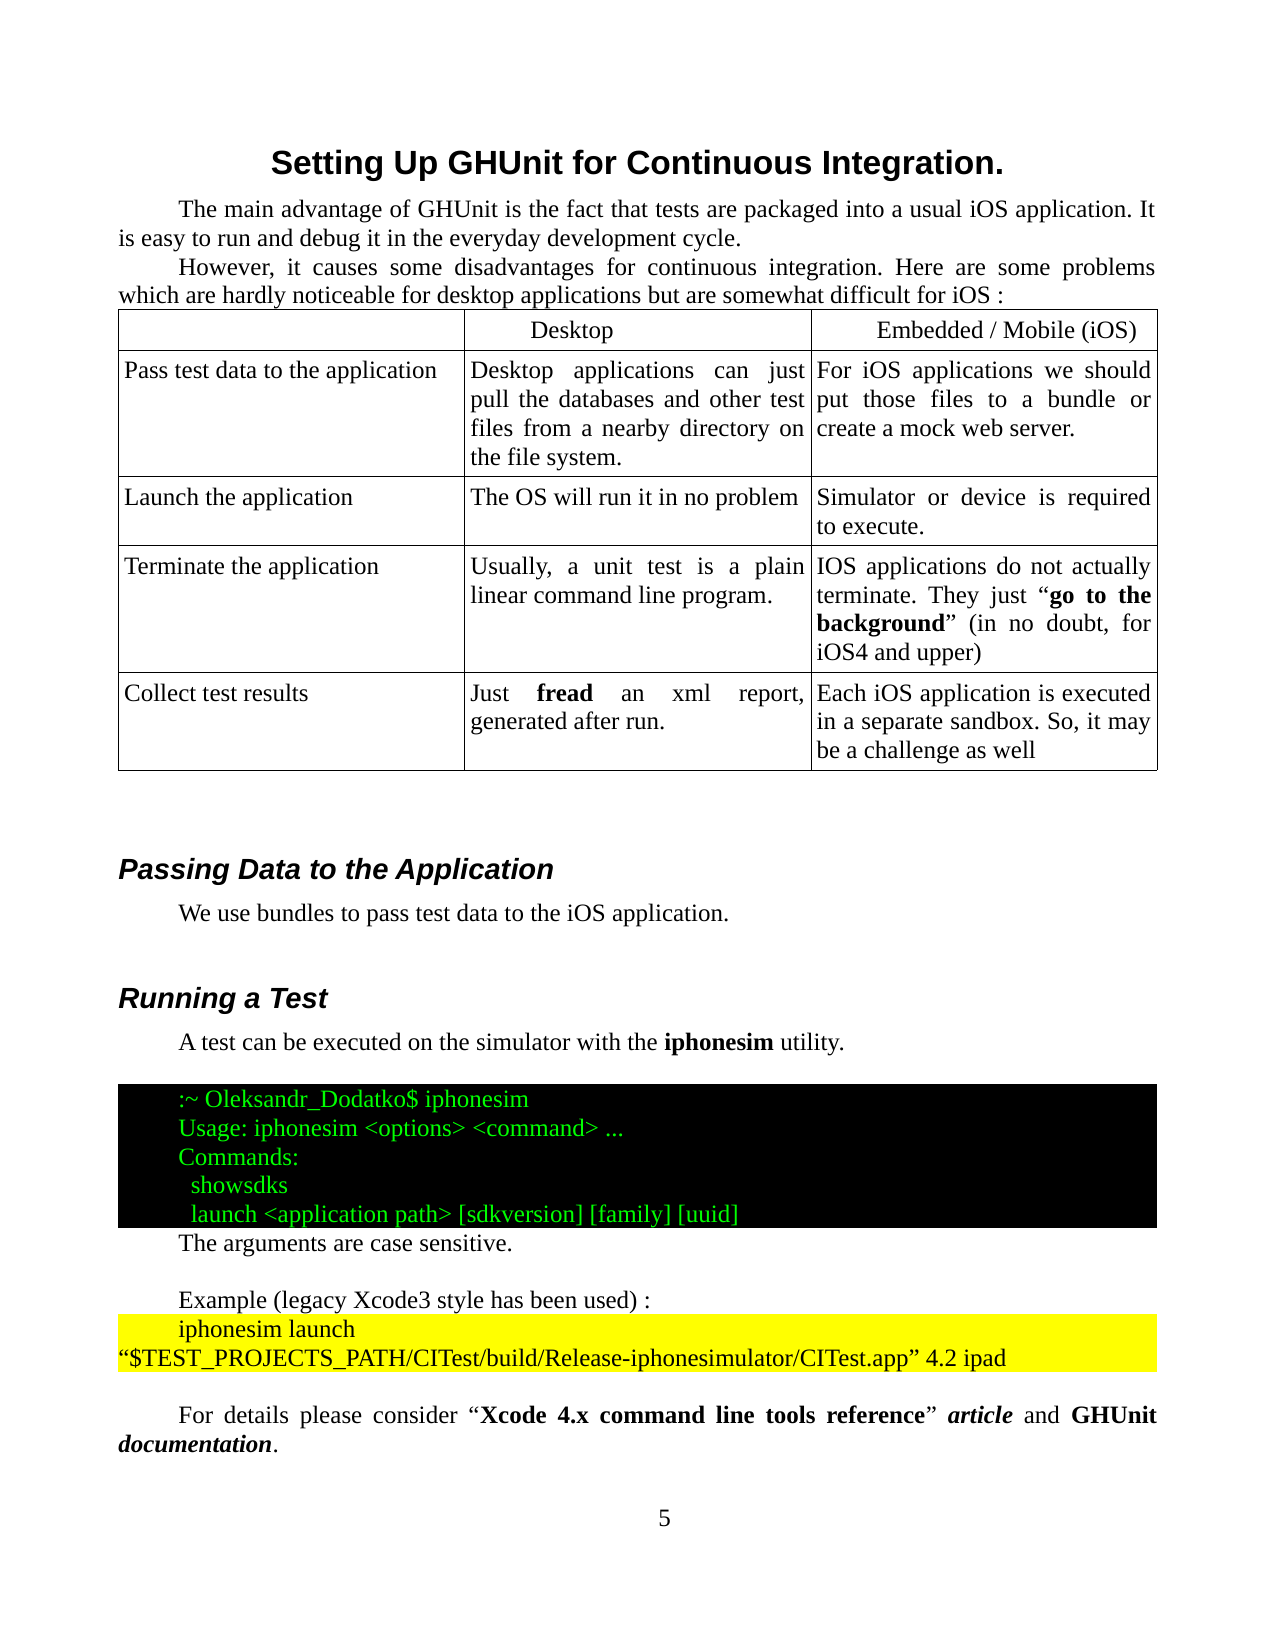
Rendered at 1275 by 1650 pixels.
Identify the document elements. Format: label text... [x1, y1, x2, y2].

table_cell The OS will run it in no problem [465, 477, 811, 545]
table_cell IOS applications do not actually terminate. They just “go to the background” (in no doubt, for iOS4 and upper) [812, 546, 1157, 672]
text :~ Oleksandr_Dodatko$ iphonesim [118, 1084, 1157, 1113]
table_cell Usually, a unit test is a plain linear command line program. [465, 546, 811, 672]
text However, it causes some disadvantages for continuous integration. Here are some problems which are hardly noticeable for desktop applications but are somewhat difficult for iOS : [118, 252, 1157, 309]
text The main advantage of GHUnit is the fact that tests are packaged into a usual iOS application. It is easy to run and debug it in the everyday development cycle. [118, 194, 1157, 252]
table_cell Each iOS application is executed in a separate sandbox. So, it may be a challenge as well [812, 673, 1157, 769]
table_cell Launch the application [119, 477, 464, 545]
table_cell For iOS applications we should put those files to a bundle or create a mock web server. [812, 351, 1157, 476]
table_cell Collect test results [119, 673, 464, 769]
subtitle Running a Test [118, 981, 1157, 1014]
text launch <application path> [sdkversion] [family] [uuid] [118, 1199, 1157, 1228]
table_cell Pass test data to the application [119, 351, 464, 476]
table_cell Desktop applications can just pull the databases and other test files from a nearby directory on the file system. [465, 351, 811, 476]
text iphonesim launch “$TEST_PROJECTS_PATH/CITest/build/Release-iphonesimulator/CITest.app” 4.2 ipad [118, 1314, 1157, 1372]
text For details please consider “Xcode 4.x command line tools reference” article and GHUnit documentation. [118, 1401, 1157, 1458]
table_cell Just fread an xml report, generated after run. [465, 673, 811, 769]
text Usage: iphonesim <options> <command> ... [118, 1113, 1157, 1142]
text Example (legacy Xcode3 style has been used) : [118, 1286, 1157, 1314]
table_header Desktop [465, 310, 811, 349]
subtitle Setting Up GHUnit for Continuous Integration. [118, 143, 1157, 182]
text Commands: [118, 1142, 1157, 1171]
text The arguments are case sensitive. [118, 1228, 1157, 1257]
text showsdks [118, 1171, 1157, 1199]
table_cell Terminate the application [119, 546, 464, 672]
text A test can be executed on the simulator with the iphonesim utility. [118, 1027, 1157, 1056]
table_cell Simulator or device is required to execute. [812, 477, 1157, 545]
table_header [119, 310, 464, 349]
subtitle Passing Data to the Application [118, 852, 1157, 886]
text We use bundles to pass test data to the iOS application. [118, 898, 1157, 927]
table_header Embedded / Mobile (iOS) [812, 310, 1157, 349]
